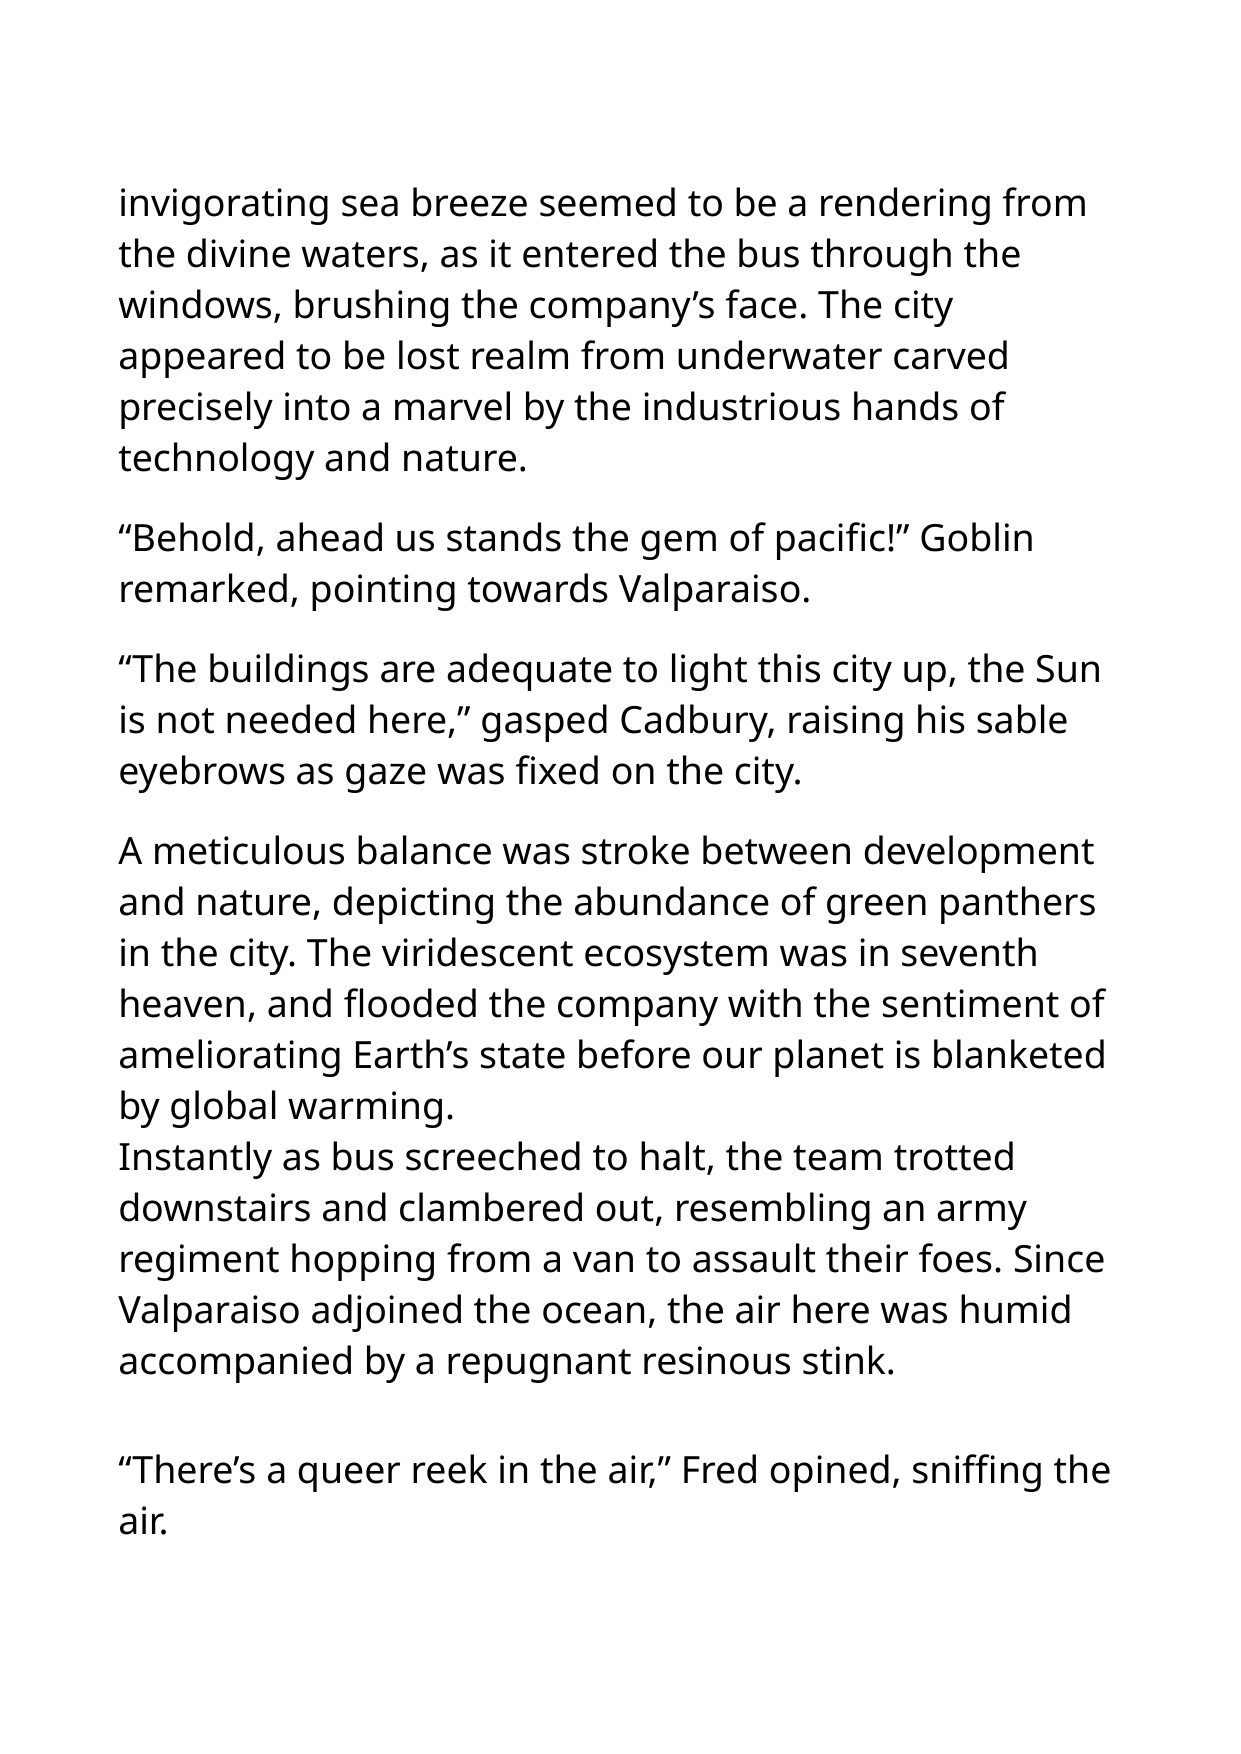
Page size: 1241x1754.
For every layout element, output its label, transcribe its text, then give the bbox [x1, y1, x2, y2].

text Instantly as bus screeched to halt, the team trotted downstairs and clambered out, resembling an army regiment hopping from a van to assault their foes. Since Valparaiso adjoined the ocean, the air here was humid accompanied by a repugnant resinous stink. [118, 1130, 1122, 1386]
text “Behold, ahead us stands the gem of pacific!” Goblin remarked, pointing towards Valparaiso. [118, 511, 1122, 613]
text invigorating sea breeze seemed to be a rendering from the divine waters, as it entered the bus through the windows, brushing the company’s face. The city appeared to be lost realm from underwater carved precisely into a marvel by the industrious hands of technology and nature. [118, 176, 1122, 483]
text “There’s a queer reek in the air,” Fred opined, sniffing the air. [118, 1443, 1122, 1545]
text “The buildings are adequate to light this city up, the Sun is not needed here,” gasped Cadbury, raising his sable eyebrows as gaze was fixed on the city. [118, 642, 1122, 795]
text A meticulous balance was stroke between development and nature, depicting the abundance of green panthers in the city. The viridescent ecosystem was in seventh heaven, and flooded the company with the sentiment of ameliorating Earth’s state before our planet is blanketed by global warming. [118, 824, 1122, 1130]
